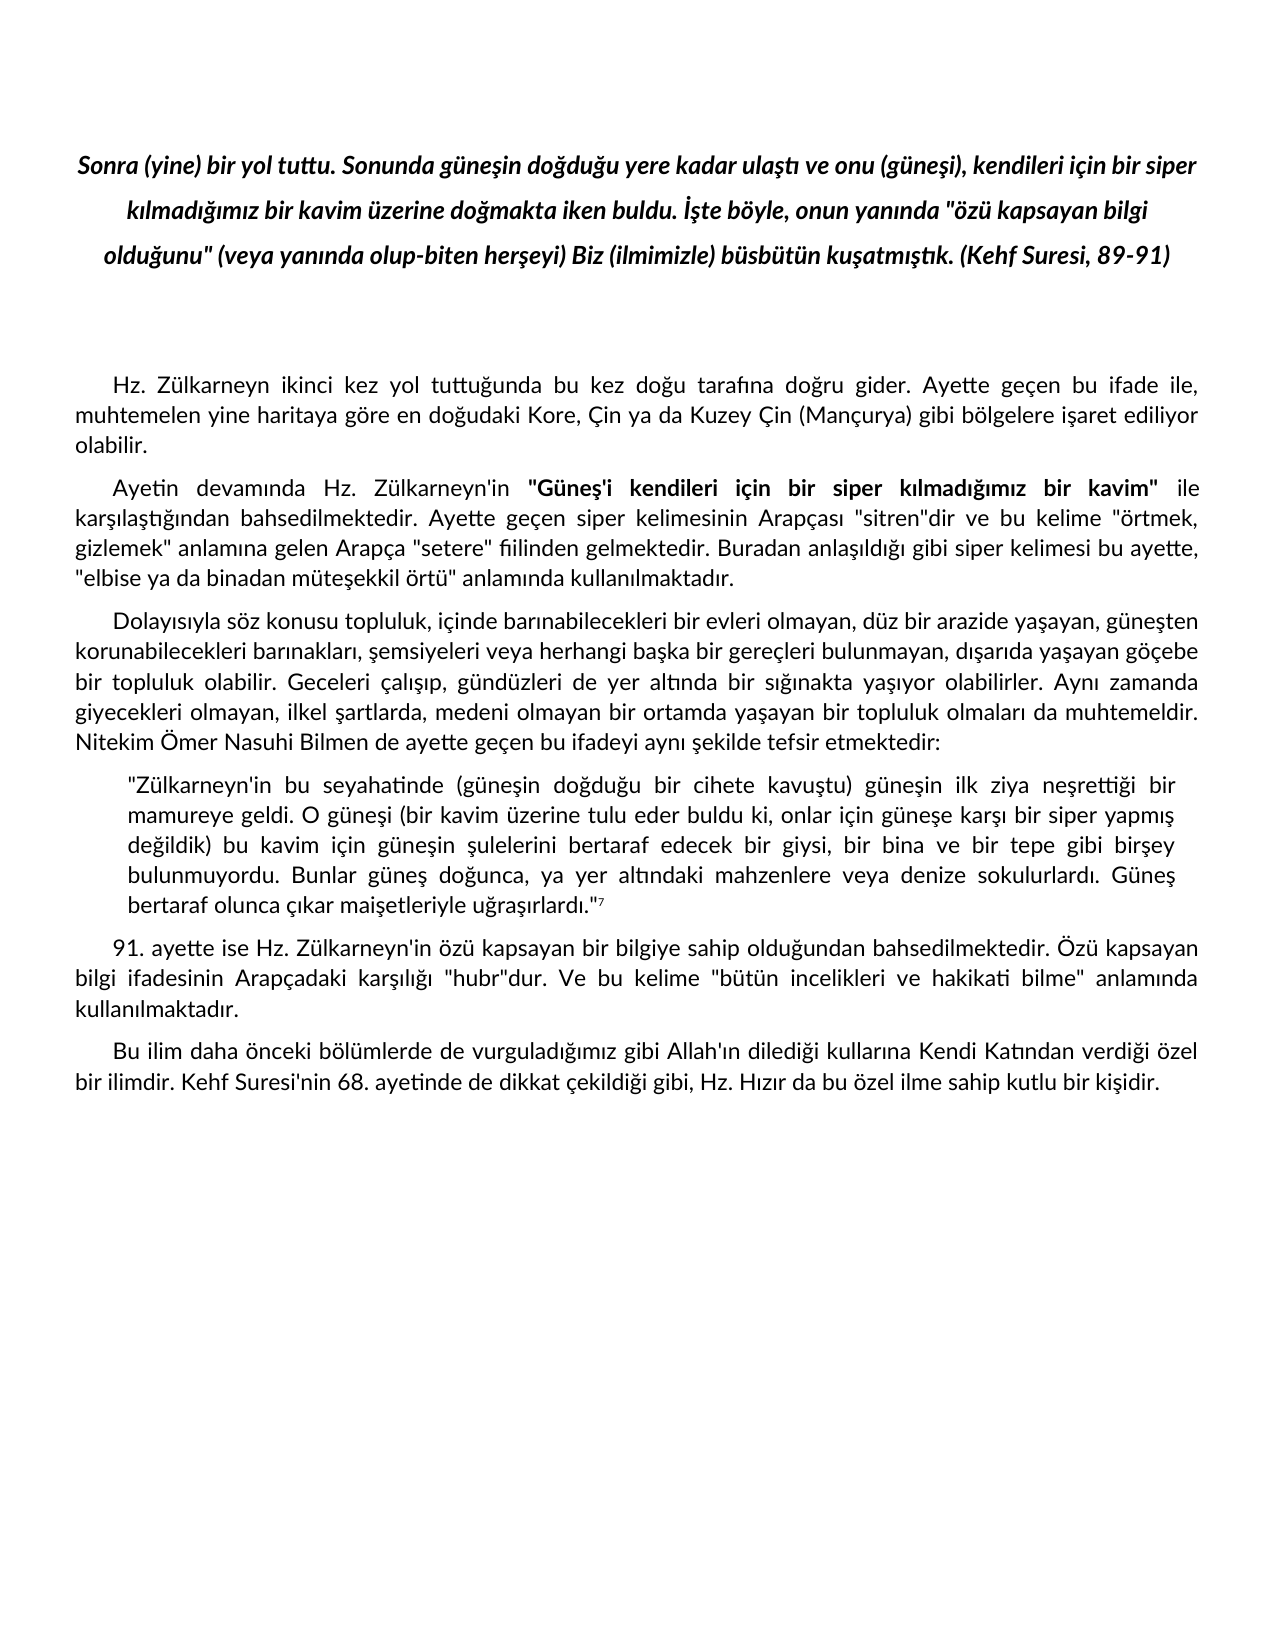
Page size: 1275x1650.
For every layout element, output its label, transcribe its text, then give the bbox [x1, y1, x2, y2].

text Dolayısıyla söz konusu topluluk, içinde barınabilecekleri bir evleri olmayan, düz bir arazide yaşayan, güneşten korunabilecekleri barınakları, şemsiyeleri veya herhangi başka bir gereçleri bulunmayan, dışarıda yaşayan göçebe bir topluluk olabilir. Geceleri çalışıp, gündüzleri de yer altında bir sığınakta yaşıyor olabilirler. Aynı zamanda giyecekleri olmayan, ilkel şartlarda, medeni olmayan bir ortamda yaşayan bir topluluk olmaları da muhtemeldir. Nitekim Ömer Nasuhi Bilmen de ayette geçen bu ifadeyi aynı şekilde tefsir etmektedir: [75, 607, 1200, 755]
text Sonra (yine) bir yol tuttu. Sonunda güneşin doğduğu yere kadar ulaştı ve onu (güneşi), kendileri için bir siper kılmadığımız bir kavim üzerine doğmakta iken buldu. İşte böyle, onun yanında "özü kapsayan bilgi olduğunu" (veya yanında olup-biten herşeyi) Biz (ilmimizle) büsbütün kuşatmıştık. (Kehf Suresi, 89-91) [75, 150, 1200, 270]
text Bu ilim daha önceki bölümlerde de vurguladığımız gibi Allah'ın dilediği kullarına Kendi Katından verdiği özel bir ilimdir. Kehf Suresi'nin 68. ayetinde de dikkat çekildiği gibi, Hz. Hızır da bu özel ilme sahip kutlu bir kişidir. [75, 1037, 1200, 1095]
text Ayetin devamında Hz. Zülkarneyn'in "Güneş'i kendileri için bir siper kılmadığımız bir kavim" ile karşılaştığından bahsedilmektedir. Ayette geçen siper kelimesinin Arapçası "sitren"dir ve bu kelime "örtmek, gizlemek" anlamına gelen Arapça "setere" fiilinden gelmektedir. Buradan anlaşıldığı gibi siper kelimesi bu ayette, "elbise ya da binadan müteşekkil örtü" anlamında kullanılmaktadır. [75, 473, 1200, 592]
text "Zülkarneyn'in bu seyahatinde (güneşin doğduğu bir cihete kavuştu) güneşin ilk ziya neşrettiği bir mamureye geldi. O güneşi (bir kavim üzerine tulu eder buldu ki, onlar için güneşe karşı bir siper yapmış değildik) bu kavim için güneşin şulelerini bertaraf edecek bir giysi, bir bina ve bir tepe gibi birşey bulunmuyordu. Bunlar güneş doğunca, ya yer altındaki mahzenlere veya denize sokulurlardı. Güneş bertaraf olunca çıkar maişetleriyle uğraşırlardı."7 [127, 770, 1177, 919]
text Hz. Zülkarneyn ikinci kez yol tuttuğunda bu kez doğu tarafına doğru gider. Ayette geçen bu ifade ile, muhtemelen yine haritaya göre en doğudaki Kore, Çin ya da Kuzey Çin (Mançurya) gibi bölgelere işaret ediliyor olabilir. [75, 370, 1200, 458]
text 91. ayette ise Hz. Zülkarneyn'in özü kapsayan bir bilgiye sahip olduğundan bahsedilmektedir. Özü kapsayan bilgi ifadesinin Arapçadaki karşılığı "hubr"dur. Ve bu kelime "bütün incelikleri ve hakikati bilme" anlamında kullanılmaktadır. [75, 934, 1200, 1022]
